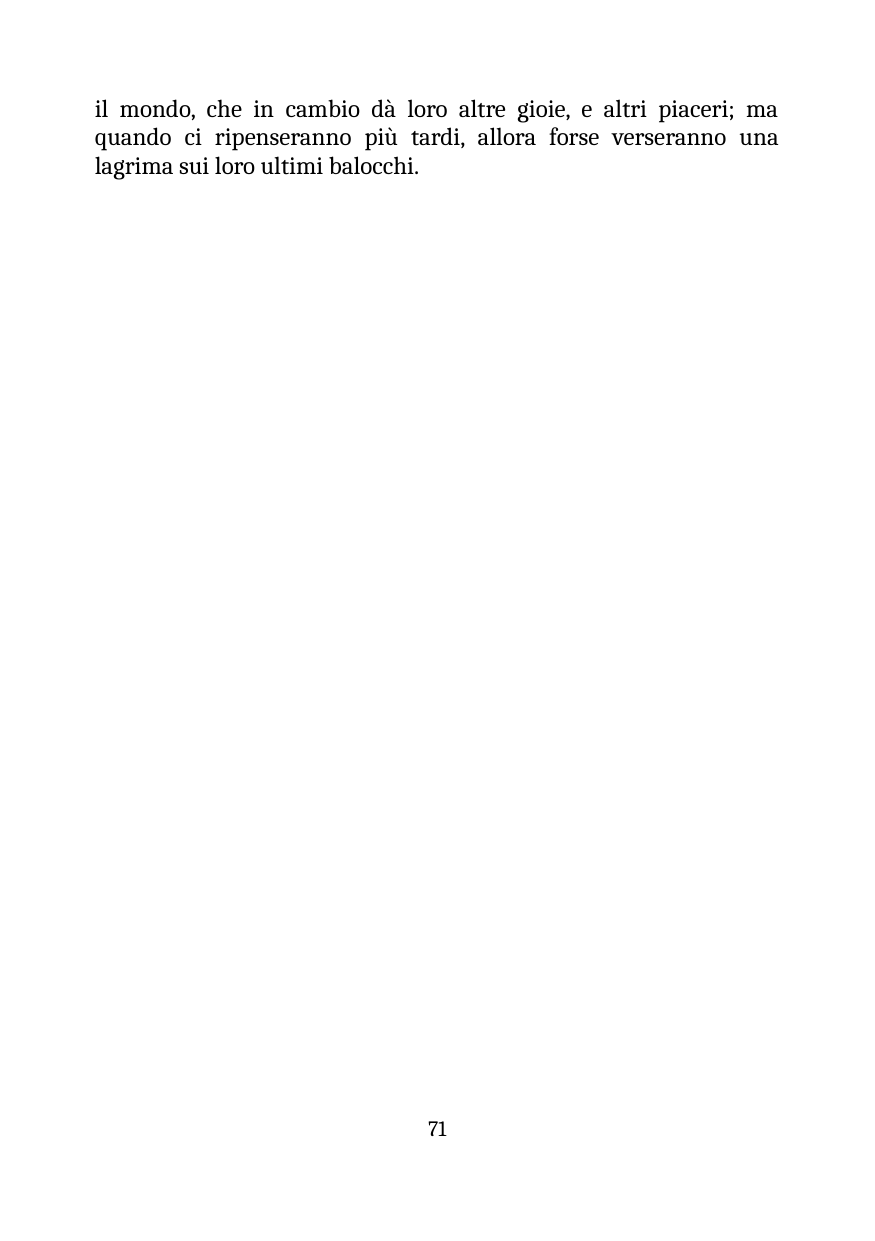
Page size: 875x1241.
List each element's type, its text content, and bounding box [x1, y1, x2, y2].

text il mondo, che in cambio dà loro altre gioie, e altri piaceri; ma quando ci ripenseranno più tardi, allora forse verseranno una lagrima sui loro ultimi balocchi. [94, 94, 779, 181]
